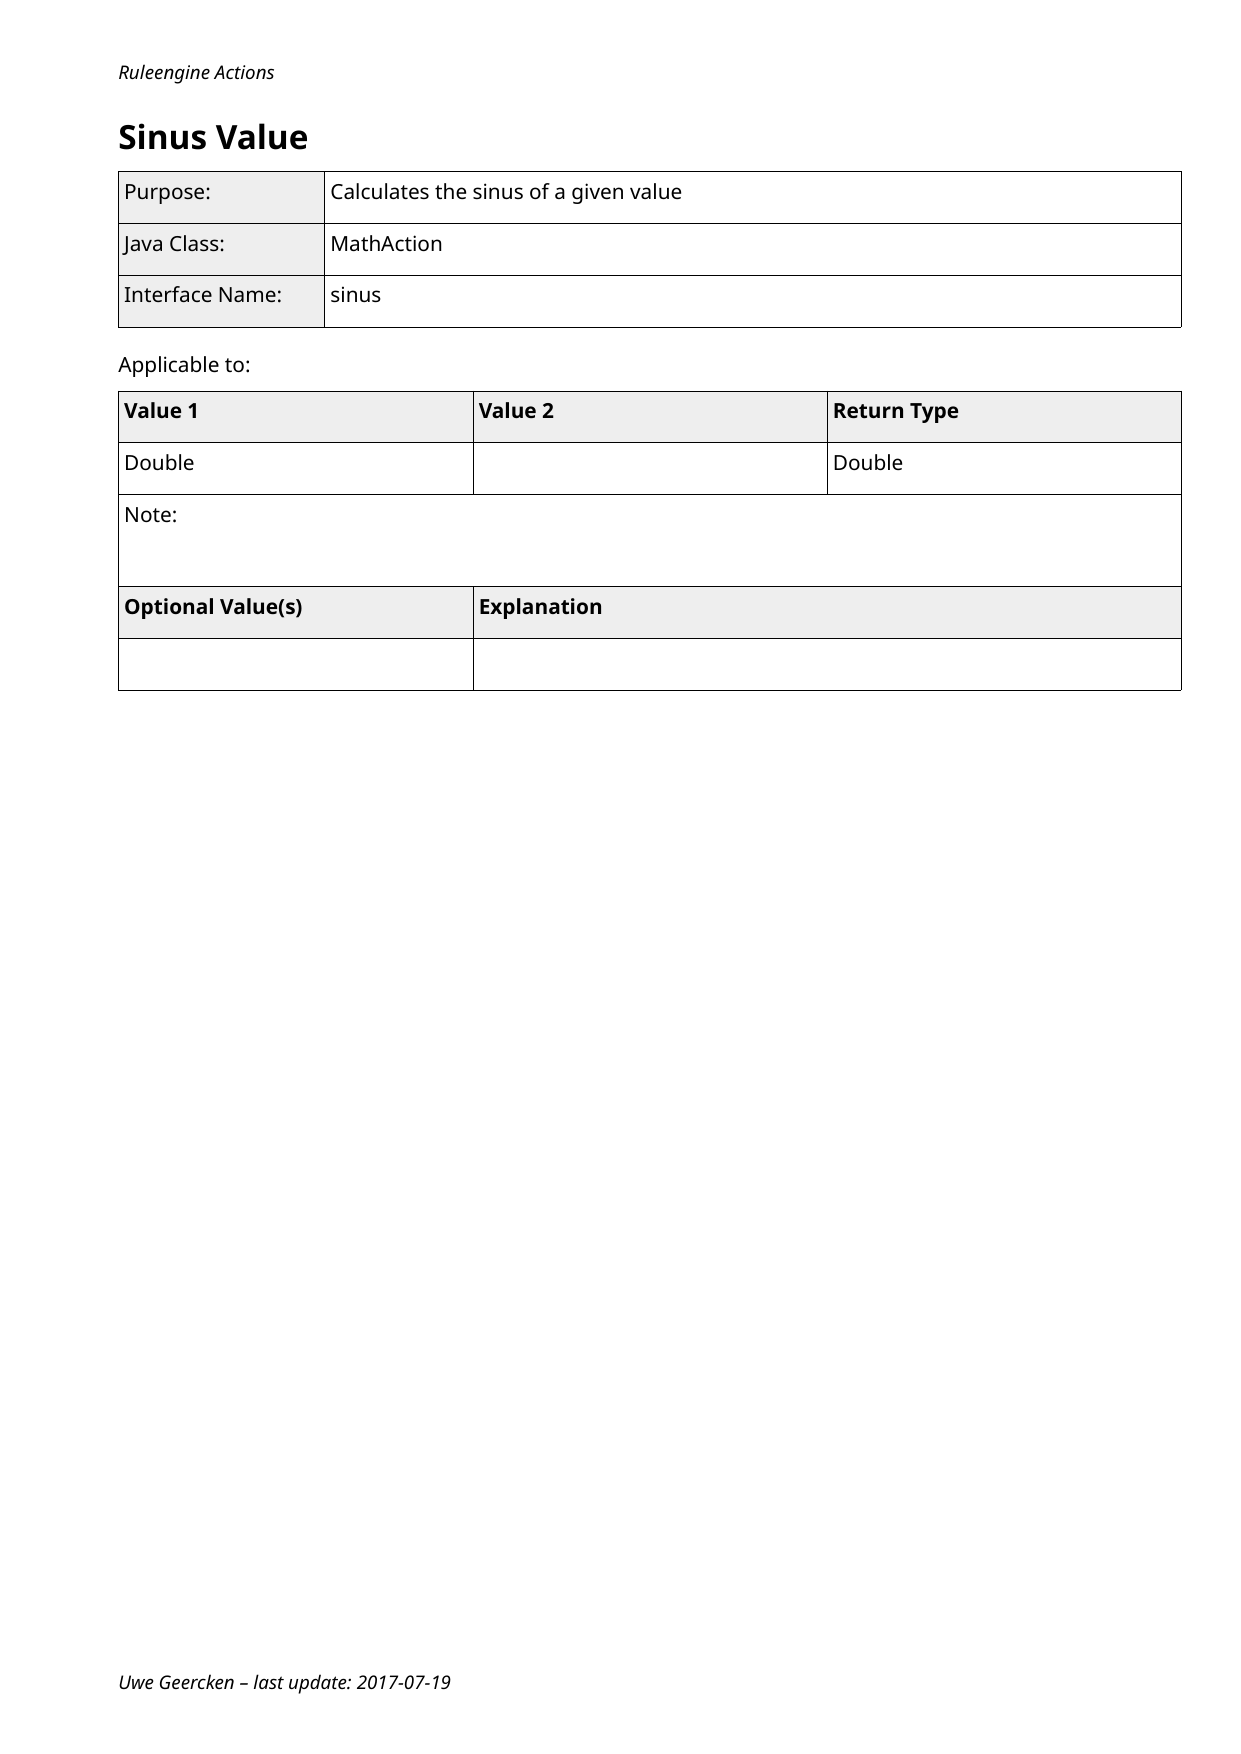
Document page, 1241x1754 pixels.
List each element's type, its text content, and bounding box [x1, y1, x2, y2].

table_cell Interface Name: [119, 276, 324, 327]
table_cell sinus [325, 276, 1181, 327]
text Applicable to: [118, 350, 1181, 379]
table_header Value 1 [119, 392, 473, 442]
table_header Calculates the sinus of a given value [325, 172, 1181, 223]
table_cell [474, 443, 827, 494]
table_cell Note: [119, 495, 1181, 586]
table_cell Double [828, 443, 1181, 494]
table_cell [474, 639, 1181, 689]
table_header Return Type [828, 392, 1181, 442]
table_cell Explanation [474, 587, 1181, 638]
table_cell Java Class: [119, 224, 324, 275]
table_cell Optional Value(s) [119, 587, 473, 638]
table_cell Double [119, 443, 473, 494]
table_cell [119, 639, 473, 689]
text Sinus Value [118, 114, 1181, 159]
table_cell MathAction [325, 224, 1181, 275]
table_header Purpose: [119, 172, 324, 223]
table_header Value 2 [474, 392, 827, 442]
